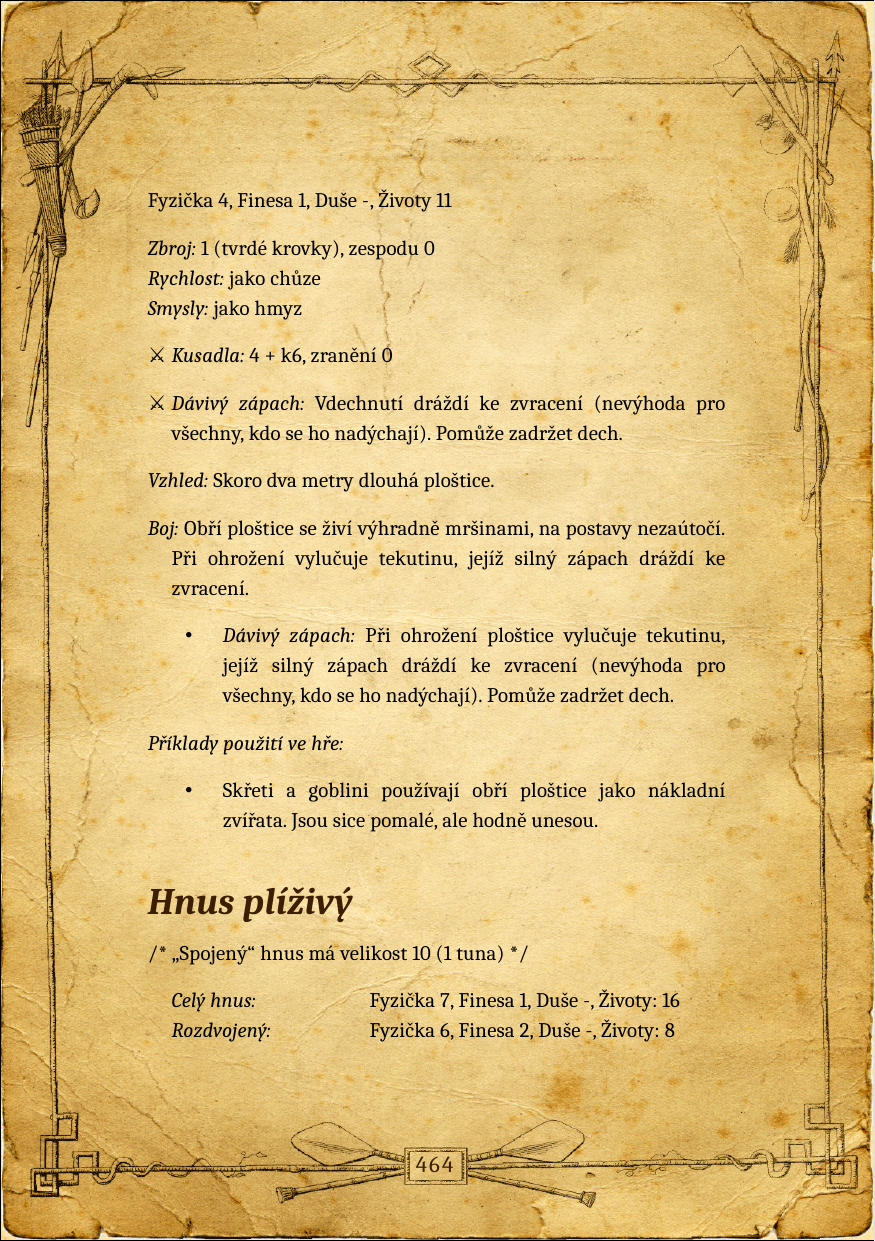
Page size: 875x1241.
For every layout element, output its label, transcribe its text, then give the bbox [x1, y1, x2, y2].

list Dávivý zápach: Při ohrožení ploštice vylučuje tekutinu, jejíž silný zápach dráždí ke zvracení (nevýhoda pro všechny, kdo se ho nadýchají). Pomůže zadržet dech. [185, 624, 726, 708]
text Příklady použití ve hře: [148, 732, 726, 756]
text Fyzička 4, Finesa 1, Duše -, Životy 11 [148, 189, 726, 213]
text Boj: Obří ploštice se živí výhradně mršinami, na postavy nezaútočí. Při ohrožení vylučuje tekutinu, jejíž silný zápach dráždí ke zvracení. [148, 517, 726, 601]
text Zbroj: 1 (tvrdé krovky), zespodu 0 [148, 237, 726, 261]
text /* „Spojený“ hnus má velikost 10 (1 tuna) */ [148, 941, 726, 965]
subtitle Hnus plíživý [148, 880, 726, 923]
text Rychlost: jako chůze [148, 267, 726, 291]
picture [1, 1, 874, 1240]
list Skřeti a⁠ goblini používají obří ploštice jako nákladní zvířata. Jsou sice pomalé, ale hodně unesou. [185, 779, 726, 833]
text ⚔ Kusadla: 4 + k6, zranění 0 [148, 344, 726, 368]
text ⚔ Dávivý zápach: Vdechnutí dráždí ke zvracení (nevýhoda pro všechny, kdo se ho nadýchají). Pomůže zadržet dech. [148, 392, 726, 446]
text Celý hnus: Fyzička 7, Finesa 1, Duše -, Životy: 16 [171, 989, 726, 1013]
text Vzhled: Skoro dva metry dlouhá ploštice. [148, 469, 726, 493]
text Rozdvojený: Fyzička 6, Finesa 2, Duše -, Životy: 8 [171, 1019, 726, 1043]
text Smysly: jako hmyz [148, 296, 726, 320]
